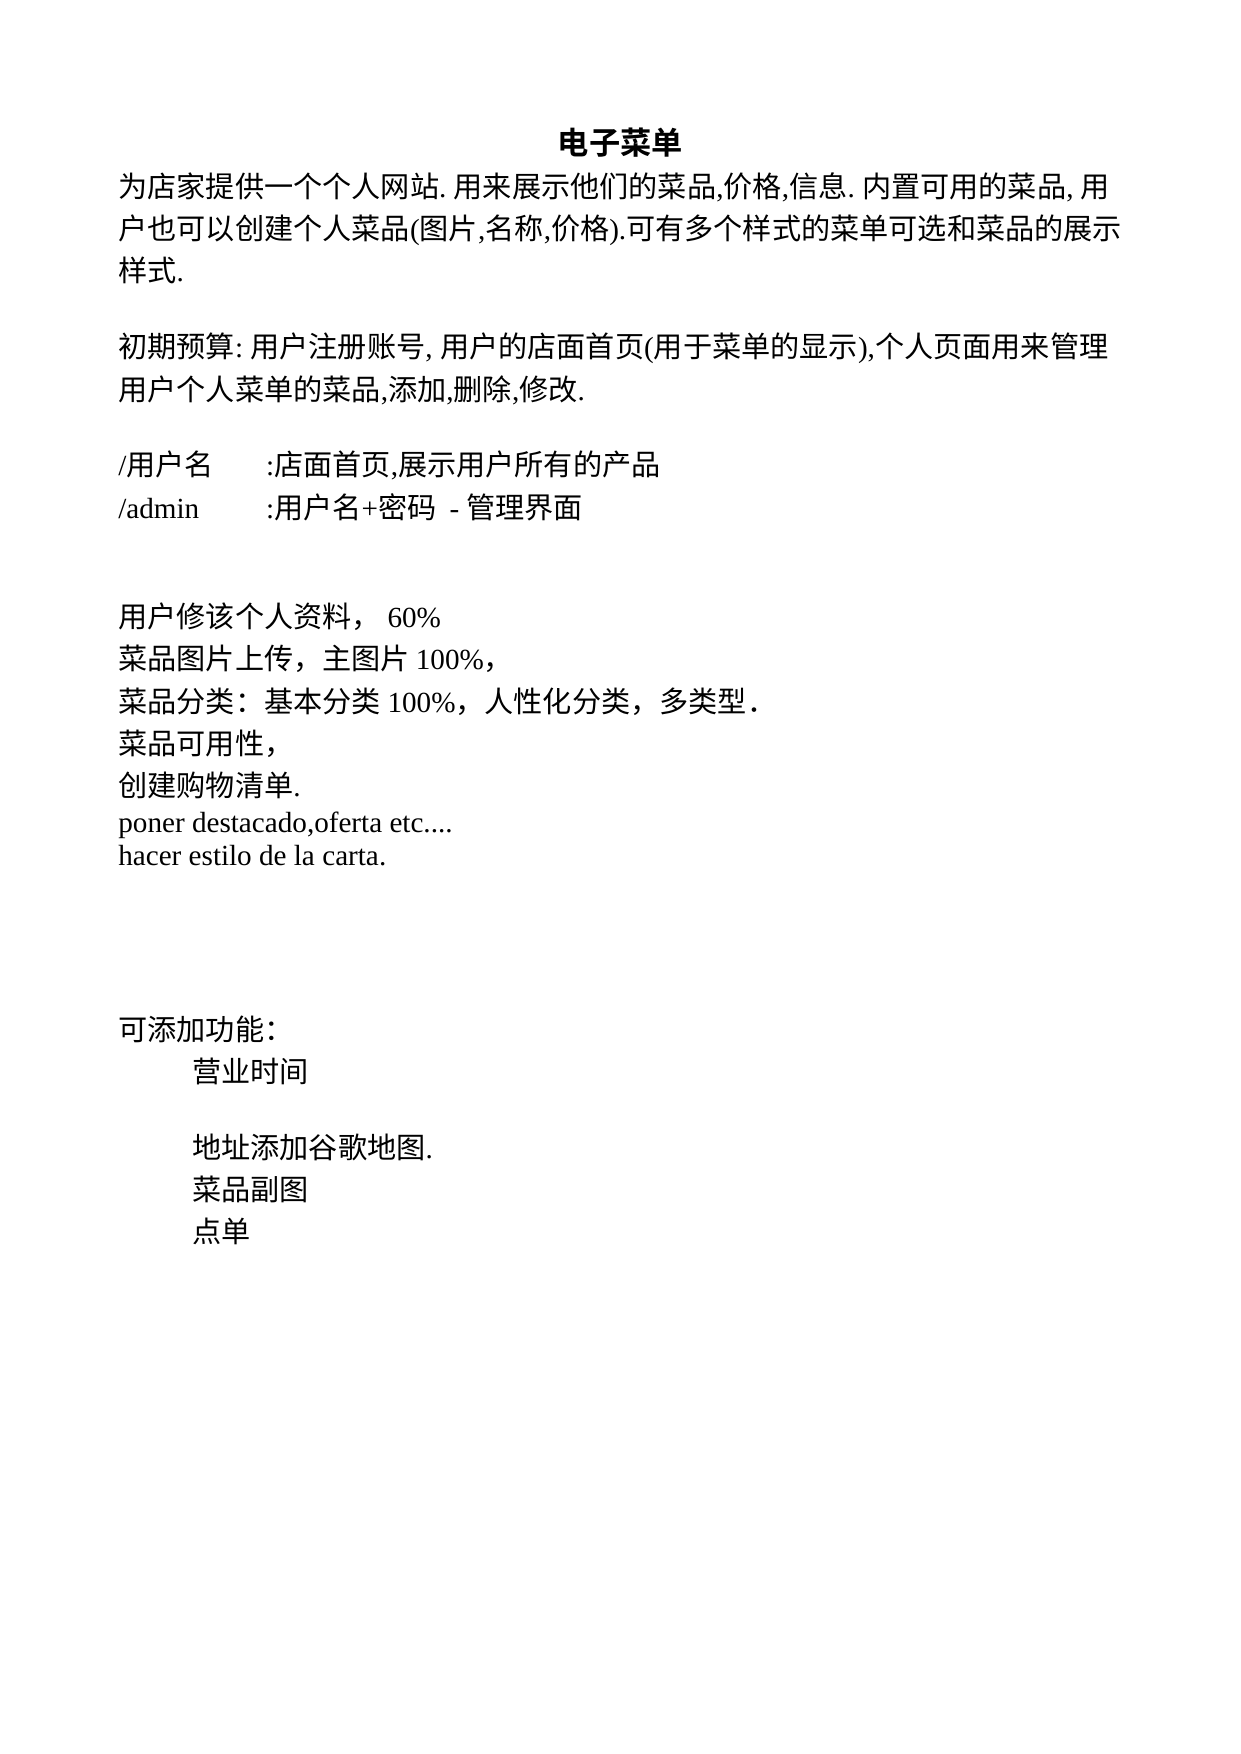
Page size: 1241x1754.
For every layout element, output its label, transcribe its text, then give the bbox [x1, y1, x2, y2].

text hacer estilo de la carta. [118, 838, 1122, 872]
text 菜品可用性， [118, 720, 1122, 763]
text 菜品副图 [118, 1167, 1122, 1209]
text /admin :用户名+密码 - 管理界面 [118, 484, 1122, 526]
text poner destacado,oferta etc.... [118, 805, 1122, 838]
text 用户修该个人资料， 60% [118, 593, 1122, 636]
text 菜品图片上传，主图片100%， [118, 636, 1122, 678]
text 初期预算: 用户注册账号, 用户的店面首页(用于菜单的显示),个人页面用来管理用户个人菜单的菜品,添加,删除,修改. [118, 324, 1122, 408]
text /用户名 :店面首页,展示用户所有的产品 [118, 442, 1122, 484]
text 创建购物清单. [118, 763, 1122, 805]
text 点单 [118, 1209, 1122, 1251]
text 电子菜单 [118, 118, 1122, 163]
text 为店家提供一个个人网站. 用来展示他们的菜品,价格,信息. 内置可用的菜品, 用户也可以创建个人菜品(图片,名称,价格).可有多个样式的菜单可选和菜品的展示样式. [118, 163, 1122, 290]
text 菜品分类：基本分类 100%，人性化分类，多类型． [118, 678, 1122, 720]
text 地址添加谷歌地图. [118, 1124, 1122, 1167]
text 可添加功能： 营业时间 [118, 1006, 1122, 1091]
